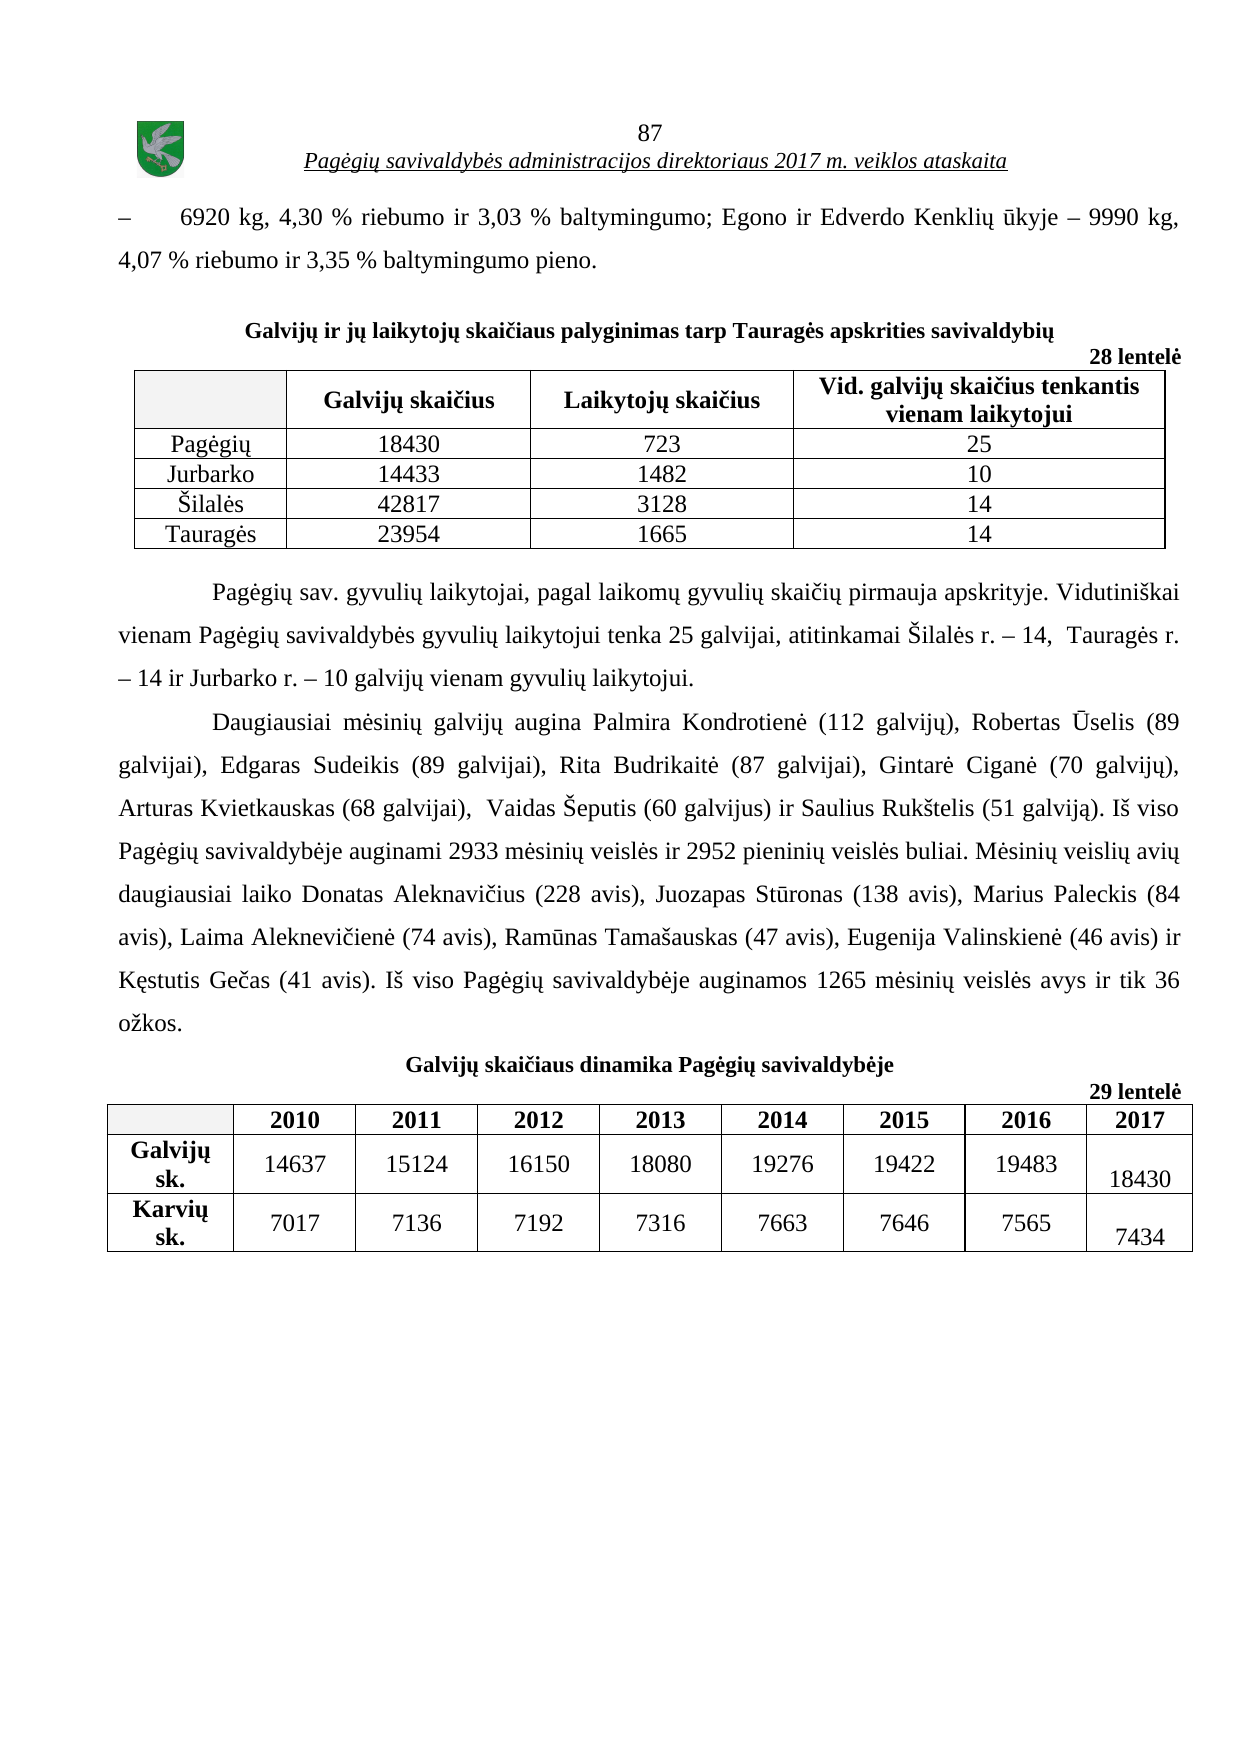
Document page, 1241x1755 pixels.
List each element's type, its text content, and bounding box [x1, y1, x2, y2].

text Daugiausiai mėsinių galvijų augina Palmira Kondrotienė (112 galvijų), Robertas Ūselis (89 galvijai), Edgaras Sudeikis (89 galvijai), Rita Budrikaitė (87 galvijai), Gintarė Ciganė (70 galvijų), Arturas Kvietkauskas (68 galvijai), Vaidas Šeputis (60 galvijus) ir Saulius Rukštelis (51 galviją). Iš viso Pagėgių savivaldybėje auginami 2933 mėsinių veislės ir 2952 pieninių veislės buliai. Mėsinių veislių avių daugiausiai laiko Donatas Aleknavičius (228 avis), Juozapas Stūronas (138 avis), Marius Paleckis (84 avis), Laima Aleknevičienė (74 avis), Ramūnas Tamašauskas (47 avis), Eugenija Valinskienė (46 avis) ir Kęstutis Gečas (41 avis). Iš viso Pagėgių savivaldybėje auginamos 1265 mėsinių veislės avys ir tik 36 ožkos. [118, 707, 1181, 1037]
table_cell 3128 [531, 489, 793, 518]
table_header 2016 [966, 1105, 1086, 1134]
table_cell 7663 [722, 1194, 843, 1251]
table_cell Tauragės [135, 519, 286, 547]
table_cell 7565 [966, 1194, 1086, 1251]
table_cell Galvijų sk. [108, 1135, 233, 1193]
table_cell 19422 [844, 1135, 964, 1193]
table_header [108, 1105, 233, 1134]
text – 6920 kg, 4,30 % riebumo ir 3,03 % baltymingumo; Egono ir Edverdo Kenklių ūkyje – 9990 kg, 4,07 % riebumo ir 3,35 % baltymingumo pieno. [118, 202, 1181, 274]
table_cell 7434 [1087, 1194, 1192, 1251]
table_header Galvijų skaičius [287, 371, 530, 428]
table_cell 7017 [234, 1194, 355, 1251]
table_cell 1665 [531, 519, 793, 547]
table_cell 14433 [287, 459, 530, 488]
table_cell 14 [794, 489, 1164, 518]
table_header Vid. galvijų skaičius tenkantis vienam laikytojui [794, 371, 1164, 428]
table_cell 14 [794, 519, 1164, 547]
text 28 lentelė [118, 343, 1181, 370]
table_cell Karvių sk. [108, 1194, 233, 1251]
text Galvijų ir jų laikytojų skaičiaus palyginimas tarp Tauragės apskrities savivaldybių [118, 317, 1181, 343]
table_header 2013 [600, 1105, 721, 1134]
table_header [135, 371, 286, 428]
table_cell 7316 [600, 1194, 721, 1251]
table_header 2012 [478, 1105, 599, 1134]
text 29 lentelė [118, 1078, 1181, 1104]
table_cell Pagėgių [135, 429, 286, 458]
table_cell 14637 [234, 1135, 355, 1193]
table_cell 19276 [722, 1135, 843, 1193]
table_cell Šilalės [135, 489, 286, 518]
table_header 2017 [1087, 1105, 1192, 1134]
table_cell 7136 [356, 1194, 477, 1251]
table_cell Jurbarko [135, 459, 286, 488]
text Pagėgių sav. gyvulių laikytojai, pagal laikomų gyvulių skaičių pirmauja apskrityje. Vidutiniškai vienam Pagėgių savivaldybės gyvulių laikytojui tenka 25 galvijai, atitinkamai Šilalės r. – 14, Tauragės r. – 14 ir Jurbarko r. – 10 galvijų vienam gyvulių laikytojui. [118, 577, 1181, 692]
table_cell 19483 [966, 1135, 1086, 1193]
table_header Laikytojų skaičius [531, 371, 793, 428]
table_cell 16150 [478, 1135, 599, 1193]
table_header 2011 [356, 1105, 477, 1134]
table_cell 25 [794, 429, 1164, 458]
table_header 2015 [844, 1105, 964, 1134]
table_cell 23954 [287, 519, 530, 547]
text Galvijų skaičiaus dinamika Pagėgių savivaldybėje [118, 1052, 1181, 1078]
table_cell 42817 [287, 489, 530, 518]
table_cell 18430 [287, 429, 530, 458]
table_cell 10 [794, 459, 1164, 488]
table_cell 7192 [478, 1194, 599, 1251]
table_cell 7646 [844, 1194, 964, 1251]
table_cell 723 [531, 429, 793, 458]
table_cell 1482 [531, 459, 793, 488]
table_cell 15124 [356, 1135, 477, 1193]
table_header 2014 [722, 1105, 843, 1134]
table_cell 18430 [1087, 1135, 1192, 1193]
table_cell 18080 [600, 1135, 721, 1193]
table_header 2010 [234, 1105, 355, 1134]
